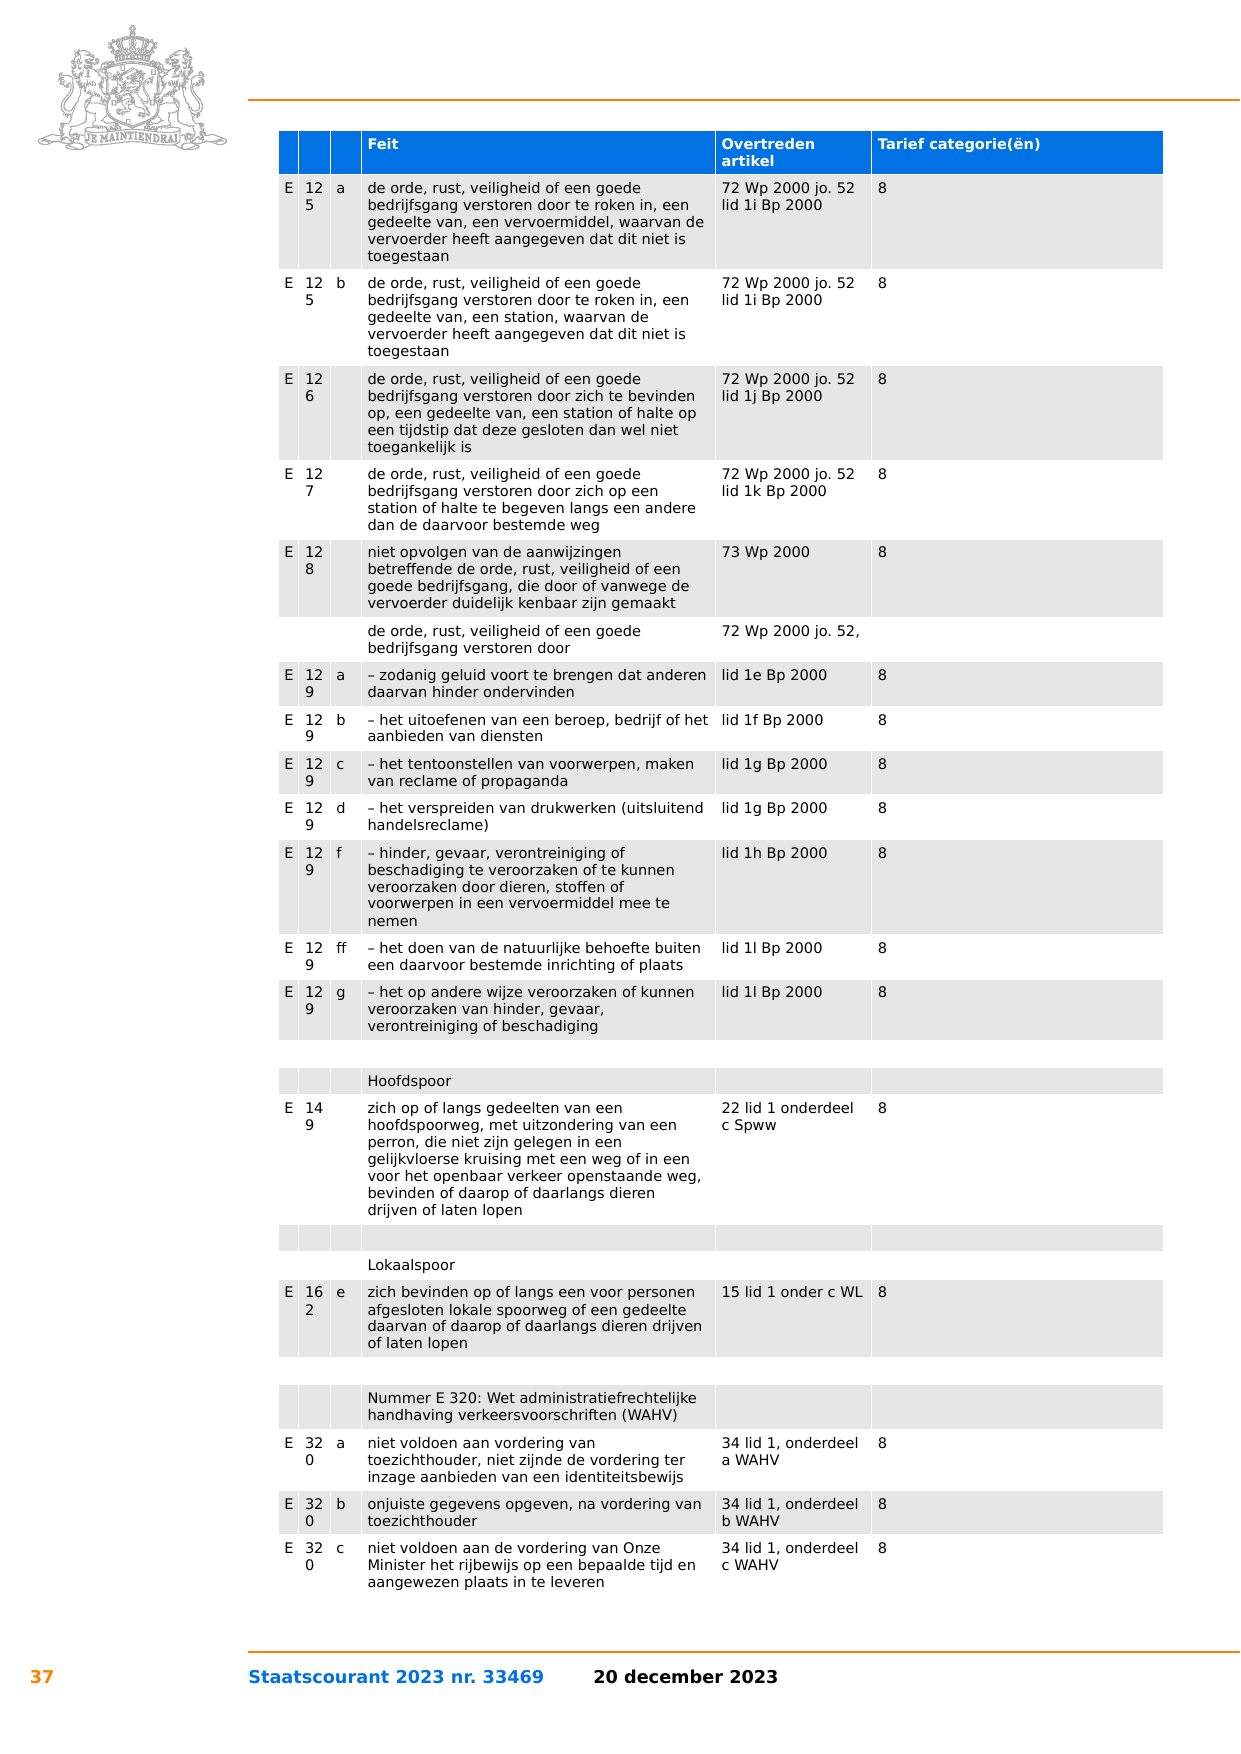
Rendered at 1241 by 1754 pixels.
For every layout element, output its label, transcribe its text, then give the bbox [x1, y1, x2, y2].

table_cell c [331, 751, 361, 794]
table_cell 149 [299, 1096, 330, 1224]
table_cell [362, 1225, 715, 1251]
picture [38, 25, 227, 150]
table_cell 22 lid 1 onderdeel c Spww [716, 1096, 871, 1224]
table_cell niet voldoen aan vordering van toezichthouder, niet zijnde de vordering ter inzage aanbieden van een identiteitsbewijs [362, 1430, 715, 1490]
table_cell lid 1h Bp 2000 [716, 840, 871, 934]
table_cell 72 Wp 2000 jo. 52 lid 1k Bp 2000 [716, 461, 871, 538]
table_cell 162 [299, 1280, 330, 1357]
table_cell [716, 1068, 871, 1094]
table_cell 72 Wp 2000 jo. 52, [716, 618, 871, 661]
table_cell [299, 1358, 330, 1384]
table_cell niet voldoen aan de vordering van Onze Minister het rijbewijs op een bepaalde tijd en aangewezen plaats in te leveren [362, 1536, 715, 1596]
table_cell 129 [299, 840, 330, 934]
table_cell 34 lid 1, onderdeel a WAHV [716, 1430, 871, 1490]
table_cell 129 [299, 795, 330, 839]
table_header [299, 131, 330, 174]
table_cell 8 [872, 795, 1163, 839]
table_cell 72 Wp 2000 jo. 52 lid 1i Bp 2000 [716, 271, 871, 365]
table_cell – hinder, gevaar, verontreiniging of beschadiging te veroorzaken of te kunnen veroorzaken door dieren, stoffen of voorwerpen in een vervoermiddel mee te nemen [362, 840, 715, 934]
table_cell [299, 618, 330, 661]
table_header Tarief categorie(ën) [872, 131, 1163, 174]
table_cell [299, 1252, 330, 1279]
table_cell lid 1e Bp 2000 [716, 662, 871, 706]
table_cell E [279, 366, 298, 460]
table_cell 126 [299, 366, 330, 460]
table_cell [331, 366, 361, 460]
table_cell E [279, 175, 298, 269]
table_cell b [331, 1491, 361, 1534]
table_cell b [331, 707, 361, 750]
table_cell 128 [299, 540, 330, 617]
table_cell 15 lid 1 onder c WL [716, 1280, 871, 1357]
table_cell E [279, 271, 298, 365]
table_cell 8 [872, 751, 1163, 794]
table_cell – zodanig geluid voort te brengen dat anderen daarvan hinder ondervinden [362, 662, 715, 706]
table_cell 320 [299, 1536, 330, 1596]
table_cell zich bevinden op of langs een voor personen afgesloten lokale spoorweg of een gedeelte daarvan of daarop of daarlangs dieren drijven of laten lopen [362, 1280, 715, 1357]
table_cell [362, 1041, 715, 1067]
table_cell [872, 1068, 1163, 1094]
table_cell onjuiste gegevens opgeven, na vordering van toezichthouder [362, 1491, 715, 1534]
table_cell a [331, 175, 361, 269]
table_cell 320 [299, 1491, 330, 1534]
table_cell E [279, 840, 298, 934]
table_cell a [331, 1430, 361, 1490]
table_cell E [279, 707, 298, 750]
table_cell 8 [872, 175, 1163, 269]
table_cell [716, 1358, 871, 1384]
table_cell 8 [872, 1430, 1163, 1490]
table_cell niet opvolgen van de aanwijzingen betreffende de orde, rust, veiligheid of een goede bedrijfsgang, die door of vanwege de vervoerder duidelijk kenbaar zijn gemaakt [362, 540, 715, 617]
table_cell 127 [299, 461, 330, 538]
table_header Overtreden artikel [716, 131, 871, 174]
table_cell [331, 1225, 361, 1251]
table_cell [299, 1225, 330, 1251]
table_header [279, 131, 298, 174]
table_cell [299, 1385, 330, 1429]
table_cell [299, 1041, 330, 1067]
table_cell e [331, 1280, 361, 1357]
table_cell b [331, 271, 361, 365]
table_cell de orde, rust, veiligheid of een goede bedrijfsgang verstoren door zich op een station of halte te begeven langs een andere dan de daarvoor bestemde weg [362, 461, 715, 538]
table_cell Lokaalspoor [362, 1252, 715, 1279]
table_cell 8 [872, 840, 1163, 934]
table_cell 8 [872, 1096, 1163, 1224]
table_cell c [331, 1536, 361, 1596]
table_cell 8 [872, 1280, 1163, 1357]
table_cell [299, 1068, 330, 1094]
table_cell [872, 1358, 1163, 1384]
table_cell 34 lid 1, onderdeel b WAHV [716, 1491, 871, 1534]
table_cell 129 [299, 980, 330, 1040]
table_cell [331, 1385, 361, 1429]
table_cell E [279, 1430, 298, 1490]
table_cell a [331, 662, 361, 706]
table_cell E [279, 1536, 298, 1596]
table_cell d [331, 795, 361, 839]
table_cell lid 1g Bp 2000 [716, 751, 871, 794]
table_cell [362, 1358, 715, 1384]
table_cell lid 1g Bp 2000 [716, 795, 871, 839]
table_cell ff [331, 935, 361, 978]
table_cell lid 1l Bp 2000 [716, 980, 871, 1040]
table_cell [331, 1096, 361, 1224]
table_cell [716, 1225, 871, 1251]
table_cell 8 [872, 1536, 1163, 1596]
table_cell [331, 1068, 361, 1094]
table_cell zich op of langs gedeelten van een hoofdspoorweg, met uitzondering van een perron, die niet zijn gelegen in een gelijkvloerse kruising met een weg of in een voor het openbaar verkeer openstaande weg, bevinden of daarop of daarlangs dieren drijven of laten lopen [362, 1096, 715, 1224]
table_cell 320 [299, 1430, 330, 1490]
table_cell 8 [872, 980, 1163, 1040]
table_cell [872, 1385, 1163, 1429]
table_header [331, 131, 361, 174]
table_cell E [279, 1096, 298, 1224]
table_cell – het verspreiden van drukwerken (uitsluitend handelsreclame) [362, 795, 715, 839]
table_cell E [279, 751, 298, 794]
table_cell Hoofdspoor [362, 1068, 715, 1094]
table_cell [279, 1068, 298, 1094]
table_cell [716, 1041, 871, 1067]
table_cell [279, 618, 298, 661]
table_cell de orde, rust, veiligheid of een goede bedrijfsgang verstoren door te roken in, een gedeelte van, een station, waarvan de vervoerder heeft aangegeven dat dit niet is toegestaan [362, 271, 715, 365]
table_cell 8 [872, 935, 1163, 978]
table_cell – het op andere wijze veroorzaken of kunnen veroorzaken van hinder, gevaar, verontreiniging of beschadiging [362, 980, 715, 1040]
table_cell 73 Wp 2000 [716, 540, 871, 617]
table_cell – het uitoefenen van een beroep, bedrijf of het aanbieden van diensten [362, 707, 715, 750]
table_cell [331, 1252, 361, 1279]
table_cell lid 1f Bp 2000 [716, 707, 871, 750]
table_cell E [279, 935, 298, 978]
table_cell [279, 1225, 298, 1251]
table_cell Nummer E 320: Wet administratiefrechtelijke handhaving verkeersvoorschriften (WAHV) [362, 1385, 715, 1429]
table_cell 129 [299, 751, 330, 794]
table_cell de orde, rust, veiligheid of een goede bedrijfsgang verstoren door zich te bevinden op, een gedeelte van, een station of halte op een tijdstip dat deze gesloten dan wel niet toegankelijk is [362, 366, 715, 460]
table_cell – het tentoonstellen van voorwerpen, maken van reclame of propaganda [362, 751, 715, 794]
table_cell 125 [299, 175, 330, 269]
table_cell de orde, rust, veiligheid of een goede bedrijfsgang verstoren door te roken in, een gedeelte van, een vervoermiddel, waarvan de vervoerder heeft aangegeven dat dit niet is toegestaan [362, 175, 715, 269]
table_cell [331, 618, 361, 661]
table_cell [716, 1252, 871, 1279]
table_cell f [331, 840, 361, 934]
table_cell E [279, 1280, 298, 1357]
table_cell de orde, rust, veiligheid of een goede bedrijfsgang verstoren door [362, 618, 715, 661]
table_cell [872, 618, 1163, 661]
table_cell E [279, 980, 298, 1040]
table_cell lid 1l Bp 2000 [716, 935, 871, 978]
table_cell [872, 1252, 1163, 1279]
table_cell [872, 1225, 1163, 1251]
table_cell [331, 1358, 361, 1384]
table_cell 8 [872, 271, 1163, 365]
table_cell E [279, 461, 298, 538]
table_cell 8 [872, 461, 1163, 538]
table_cell 72 Wp 2000 jo. 52 lid 1i Bp 2000 [716, 175, 871, 269]
table_cell [331, 461, 361, 538]
table_cell – het doen van de natuurlijke behoefte buiten een daarvoor bestemde inrichting of plaats [362, 935, 715, 978]
table_cell 8 [872, 366, 1163, 460]
table_cell E [279, 1491, 298, 1534]
table_cell 125 [299, 271, 330, 365]
table_cell [331, 1041, 361, 1067]
table_cell [279, 1252, 298, 1279]
table_cell 8 [872, 1491, 1163, 1534]
table_cell 72 Wp 2000 jo. 52 lid 1j Bp 2000 [716, 366, 871, 460]
table_cell [716, 1385, 871, 1429]
table_cell [279, 1385, 298, 1429]
table_cell 129 [299, 935, 330, 978]
table_cell 129 [299, 662, 330, 706]
table_cell 8 [872, 540, 1163, 617]
table_cell E [279, 795, 298, 839]
table_cell 129 [299, 707, 330, 750]
table_header Feit [362, 131, 715, 174]
table_cell 8 [872, 707, 1163, 750]
table_cell g [331, 980, 361, 1040]
table_cell [872, 1041, 1163, 1067]
table_cell [279, 1358, 298, 1384]
table_cell 34 lid 1, onderdeel c WAHV [716, 1536, 871, 1596]
table_cell E [279, 662, 298, 706]
table_cell E [279, 540, 298, 617]
table_cell [331, 540, 361, 617]
table_cell 8 [872, 662, 1163, 706]
table_cell [279, 1041, 298, 1067]
